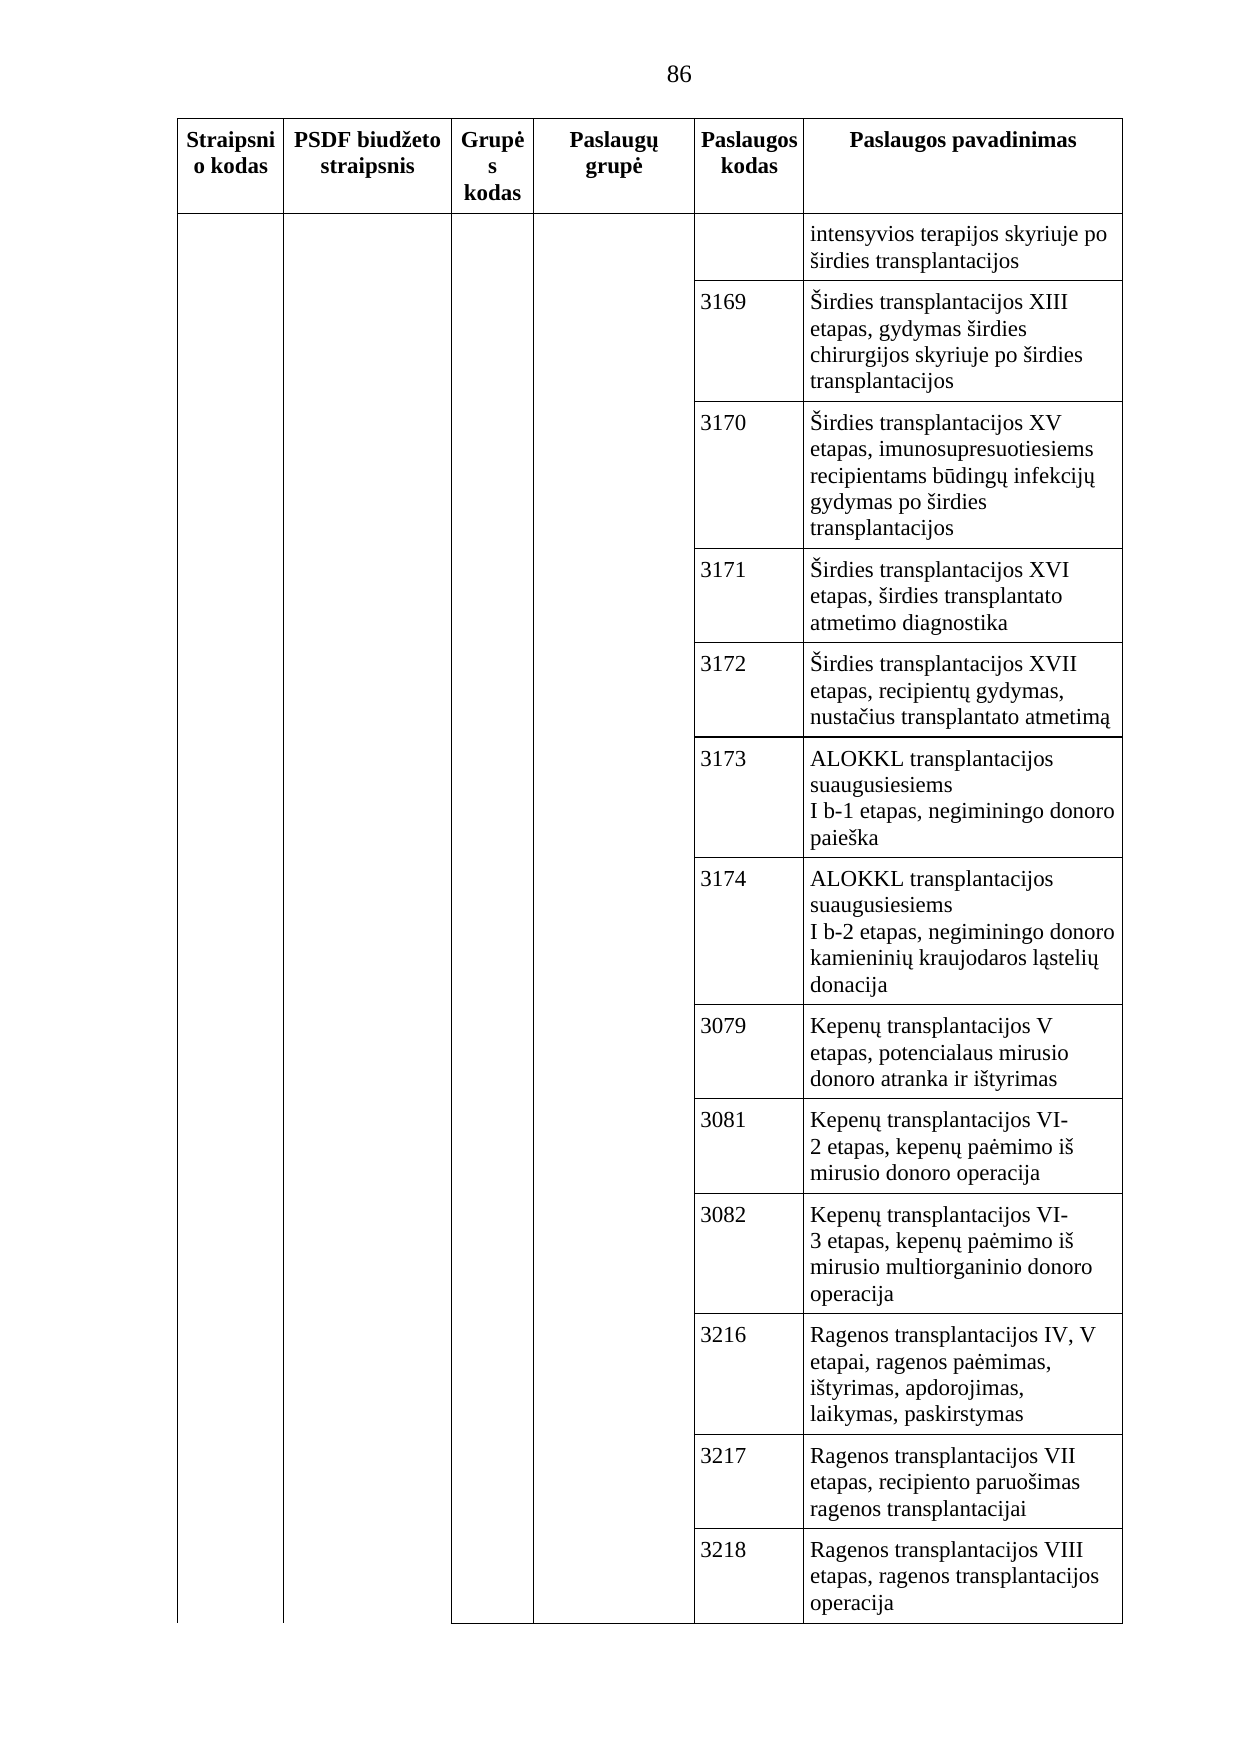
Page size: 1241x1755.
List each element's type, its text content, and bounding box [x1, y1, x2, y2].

table_cell [534, 1004, 694, 1098]
table_cell 3173 [695, 738, 803, 857]
table_cell [534, 548, 694, 642]
table_cell Ragenos transplantacijos VIII etapas, ragenos transplantacijos operacija [804, 1529, 1122, 1622]
table_cell [534, 1193, 694, 1622]
table_cell 3079 [695, 1005, 803, 1098]
table_cell [284, 214, 451, 280]
table_cell 3172 [695, 643, 803, 736]
table_cell [284, 548, 451, 642]
table_cell 3171 [695, 549, 803, 642]
table_cell Kepenų transplantacijos V etapas, potencialaus mirusio donoro atranka ir ištyrimas [804, 1005, 1122, 1098]
table_cell ALOKKL transplantacijos suaugusiesiems I b-2 etapas, negiminingo donoro kamieninių kraujodaros ląstelių donacija [804, 858, 1122, 1004]
table_cell [178, 280, 283, 401]
table_cell [452, 280, 533, 401]
table_cell [534, 401, 694, 548]
table_cell [178, 642, 283, 736]
table_cell Ragenos transplantacijos VII etapas, recipiento paruošimas ragenos transplantacijai [804, 1435, 1122, 1528]
table_cell [284, 736, 451, 857]
table_cell Ragenos transplantacijos IV, V etapai, ragenos paėmimas, ištyrimas, apdorojimas, laikymas, paskirstymas [804, 1314, 1122, 1434]
table_header Grupės kodas [452, 119, 533, 212]
table_cell [178, 1004, 283, 1098]
table_cell [284, 857, 451, 1004]
table_cell [284, 1434, 451, 1528]
table_cell Širdies transplantacijos XV etapas, imunosupresuotiesiems recipientams būdingų infekcijų gydymas po širdies transplantacijos [804, 402, 1122, 548]
table_cell [452, 1193, 533, 1622]
table_cell 3218 [695, 1529, 803, 1622]
table_cell [178, 214, 283, 280]
table_cell [284, 642, 451, 736]
table_cell 3216 [695, 1314, 803, 1434]
table_cell Širdies transplantacijos XVII etapas, recipientų gydymas, nustačius transplantato atmetimą [804, 643, 1122, 736]
table_cell [178, 548, 283, 642]
table_cell [534, 280, 694, 401]
table_cell [452, 857, 533, 1004]
table_cell intensyvios terapijos skyriuje po širdies transplantacijos [804, 214, 1122, 280]
table_cell [534, 642, 694, 736]
table_cell [178, 857, 283, 1004]
table_cell [452, 736, 533, 857]
table_header Paslaugos kodas [695, 119, 803, 212]
table_cell [284, 1193, 451, 1313]
table_cell [695, 214, 803, 280]
table_cell 3081 [695, 1099, 803, 1193]
table_cell [284, 1004, 451, 1098]
table_cell [284, 280, 451, 401]
table_cell [534, 857, 694, 1004]
table_cell [284, 401, 451, 548]
table_cell [452, 214, 533, 280]
table_cell [284, 1098, 451, 1193]
table_cell [178, 1528, 283, 1622]
table_cell [534, 1098, 694, 1193]
table_cell Širdies transplantacijos XIII etapas, gydymas širdies chirurgijos skyriuje po širdies transplantacijos [804, 281, 1122, 401]
table_cell 3082 [695, 1194, 803, 1313]
table_header Paslaugų grupė [534, 119, 694, 212]
table_header Straipsnio kodas [178, 119, 283, 212]
table_cell [178, 1313, 283, 1434]
table_cell [178, 1193, 283, 1313]
table_cell [452, 1004, 533, 1098]
table_cell ALOKKL transplantacijos suaugusiesiems I b-1 etapas, negiminingo donoro paieška [804, 738, 1122, 857]
table_cell 3174 [695, 858, 803, 1004]
table_cell [534, 736, 694, 857]
table_cell [178, 736, 283, 857]
table_cell [178, 1098, 283, 1193]
table_cell [452, 1098, 533, 1193]
table_cell [452, 401, 533, 548]
table_cell [452, 642, 533, 736]
table_cell [284, 1528, 451, 1622]
table_cell 3217 [695, 1435, 803, 1528]
table_cell Kepenų transplantacijos VI-3 etapas, kepenų paėmimo iš mirusio multiorganinio donoro operacija [804, 1194, 1122, 1313]
table_header PSDF biudžeto straipsnis [284, 119, 451, 212]
table_cell [178, 401, 283, 548]
table_cell 3169 [695, 281, 803, 401]
table_cell [178, 1434, 283, 1528]
table_cell [284, 1313, 451, 1434]
table_cell Širdies transplantacijos XVI etapas, širdies transplantato atmetimo diagnostika [804, 549, 1122, 642]
table_cell 3170 [695, 402, 803, 548]
table_cell [452, 548, 533, 642]
table_header Paslaugos pavadinimas [804, 119, 1122, 212]
table_cell [534, 214, 694, 280]
table_cell Kepenų transplantacijos VI-2 etapas, kepenų paėmimo iš mirusio donoro operacija [804, 1099, 1122, 1193]
